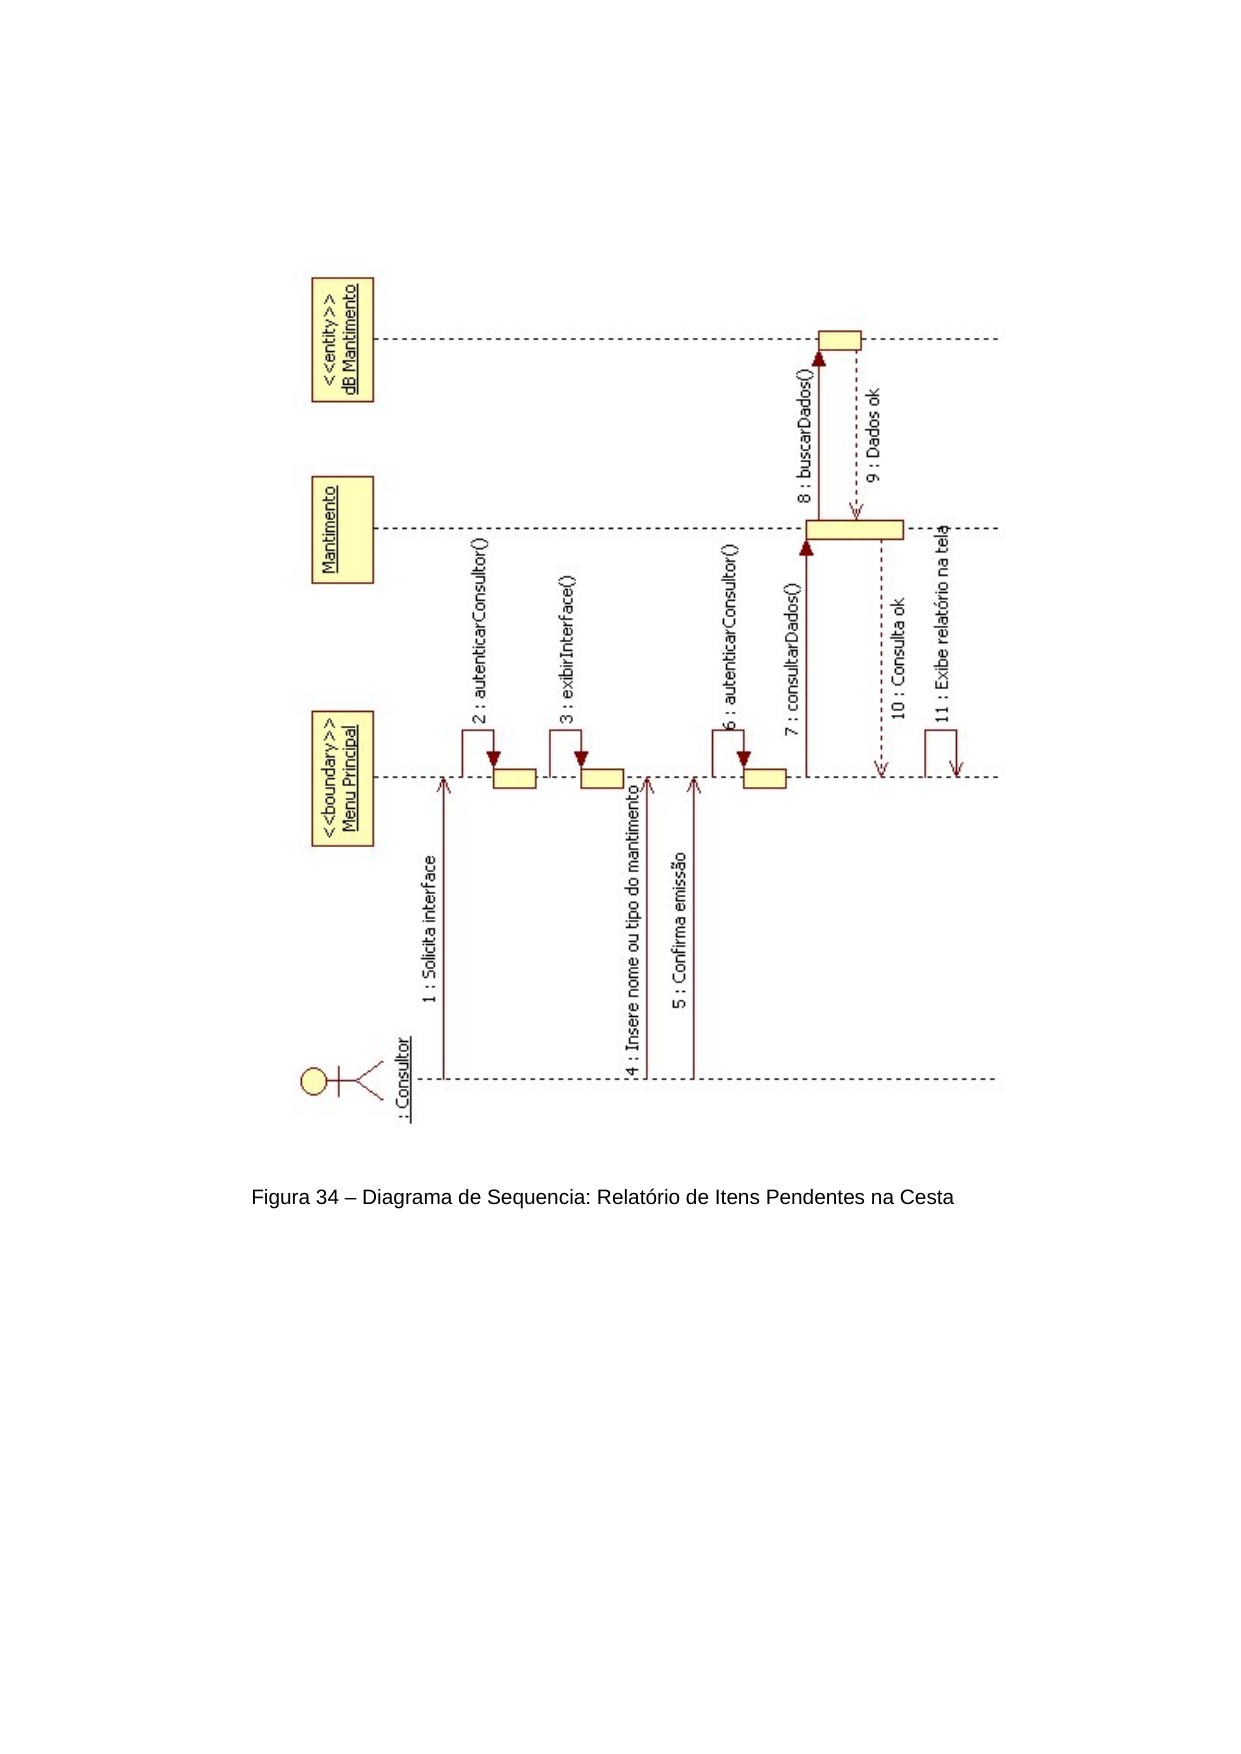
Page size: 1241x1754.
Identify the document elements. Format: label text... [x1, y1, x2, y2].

text Figura 34 – Diagrama de Sequencia: Relatório de Itens Pendentes na Cesta [177, 1185, 1122, 1208]
picture [268, 265, 1031, 1185]
